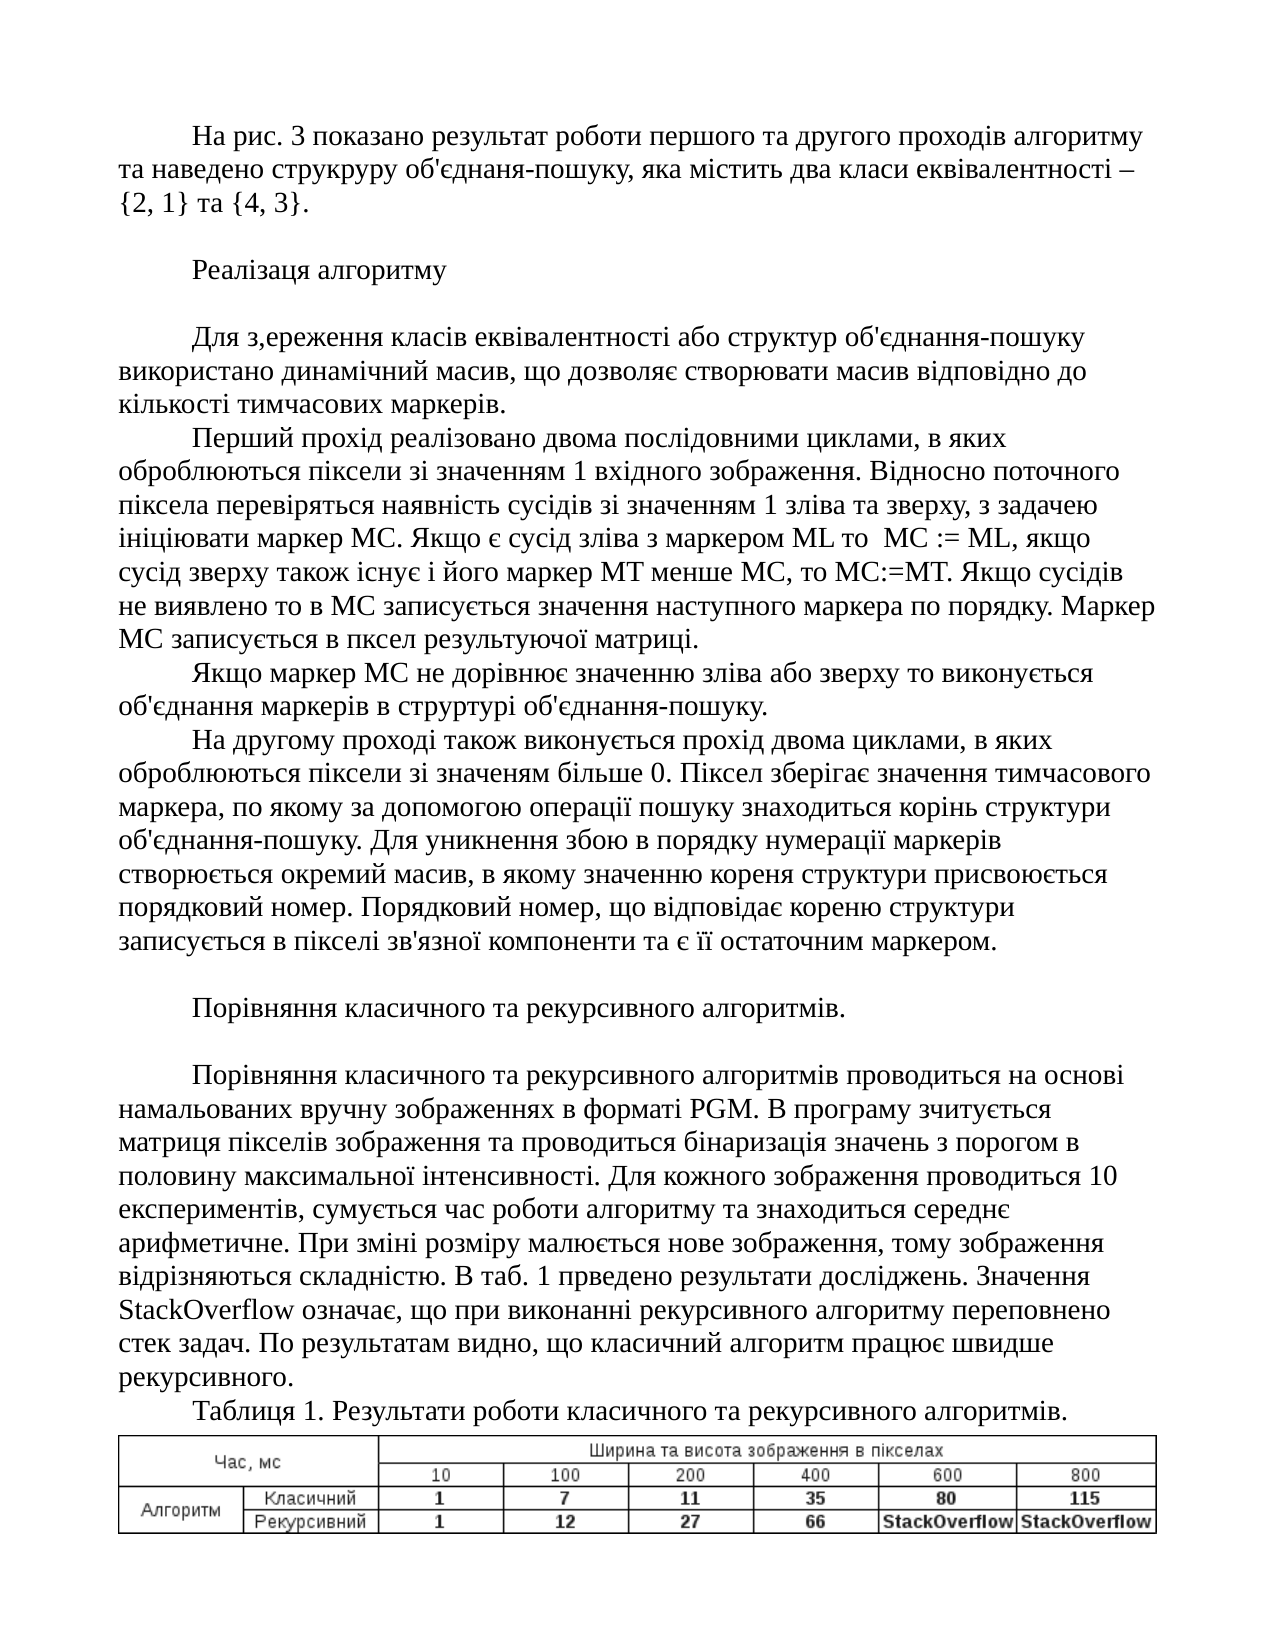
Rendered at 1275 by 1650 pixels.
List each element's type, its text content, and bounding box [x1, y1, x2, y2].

text На другому проході також виконується прохід двома циклами, в яких оброблюються піксели зі значеням більше 0. Піксел зберігає значення тимчасового маркера, по якому за допомогою операції пошуку знаходиться корінь структури об'єднання-пошуку. Для уникнення збою в порядку нумерації маркерів створюється окремий масив, в якому значенню кореня структури присвоюється порядковий номер. Порядковий номер, що відповідає кореню структури записується в пікселі зв'язної компоненти та є її остаточним маркером. [118, 722, 1157, 957]
text Порівняння класичного та рекурсивного алгоритмів проводиться на основі намальованих вручну зображеннях в форматі PGM. В програму зчитується матриця пікселів зображення та проводиться бінаризація значень з порогом в половину максимальної інтенсивності. Для кожного зображення проводиться 10 експериментів, сумується час роботи алгоритму та знаходиться середнє арифметичне. При зміні розміру малюється нове зображення, тому зображення відрізняються складністю. В таб. 1 прведено результати досліджень. Значення StackOverflow означає, що при виконанні рекурсивного алгоритму переповнено стек задач. По результатам видно, що класичний алгоритм працює швидше рекурсивного. [118, 1057, 1157, 1393]
text Для з,ереження класів еквівалентності або структур об'єднання-пошуку використано динамічний масив, що дозволяє створювати масив відповідно до кількості тимчасових маркерів. [118, 319, 1157, 420]
text Реалізаця алгоритму [118, 252, 1157, 286]
picture [118, 1435, 1157, 1534]
text Таблиця 1. Результати роботи класичного та рекурсивного алгоритмів. [118, 1393, 1157, 1426]
text Перший прохід реалізовано двома послідовними циклами, в яких оброблюються піксели зі значенням 1 вхідного зображення. Відносно поточного піксела перевіряться наявність сусідів зі значенням 1 зліва та зверху, з задачею ініціювати маркер MC. Якщо є сусід зліва з маркером ML то МC := ML, якщо сусід зверху також існує і його маркер MT менше МC, то MC:=MT. Якщо сусідів не виявлено то в MC записується значення наступного маркера по порядку. Маркер MC записується в пксел результуючої матриці. [118, 420, 1157, 655]
text Якщо маркер МС не дорівнює значенню зліва або зверху то виконується об'єднання маркерів в струртурі об'єднання-пошуку. [118, 655, 1157, 722]
text На рис. 3 показано результат роботи першого та другого проходів алгоритму та наведено струкруру об'єднаня-пошуку, яка містить два класи еквівалентності – {2, 1} та {4, 3}. [118, 118, 1157, 219]
text Порівняння класичного та рекурсивного алгоритмів. [118, 990, 1157, 1024]
